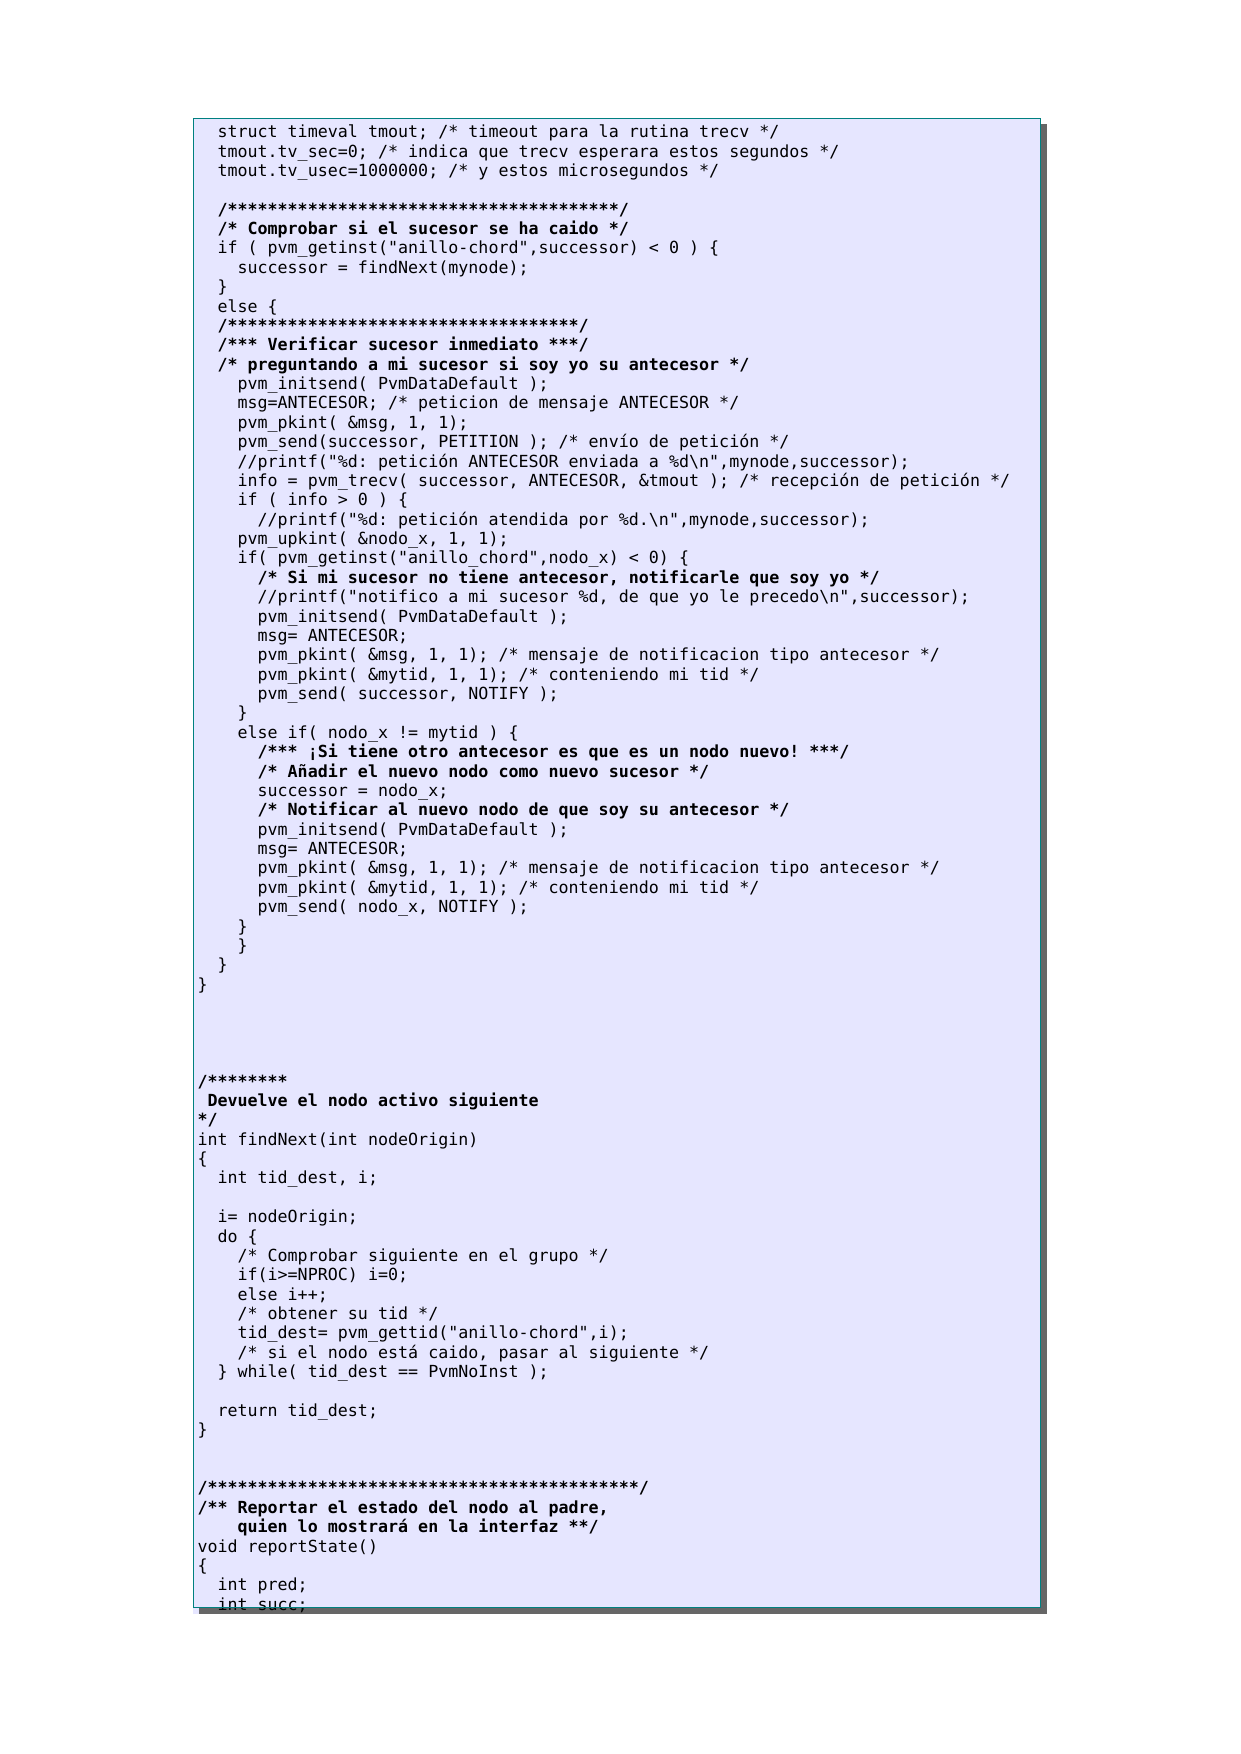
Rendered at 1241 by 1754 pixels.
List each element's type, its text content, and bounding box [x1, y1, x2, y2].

text void reportState() [194, 1532, 1040, 1552]
text msg= ANTECESOR; [194, 622, 1040, 641]
text int tid_dest, i; [194, 1164, 1040, 1184]
text int findNext(int nodeOrigin) [194, 1126, 1040, 1145]
text } [194, 951, 1040, 971]
text i= nodeOrigin; [194, 1203, 1040, 1222]
text /** Reportar el estado del nodo al padre, [194, 1494, 1040, 1513]
text pvm_upkint( &nodo_x, 1, 1); [194, 525, 1040, 544]
text pvm_pkint( &mytid, 1, 1); /* conteniendo mi tid */ [194, 661, 1040, 680]
text tmout.tv_sec=0; /* indica que trecv esperara estos segundos */ [194, 137, 1040, 157]
text /*******************************************/ [194, 1474, 1040, 1494]
text } while( tid_dest == PvmNoInst ); [194, 1358, 1040, 1377]
text else if( nodo_x != mytid ) { [194, 719, 1040, 738]
text /* Notificar al nuevo nodo de que soy su antecesor */ [194, 796, 1040, 816]
text /******** [194, 1067, 1040, 1087]
text */ [194, 1106, 1040, 1126]
text if ( pvm_getinst("anillo-chord",successor) < 0 ) { [194, 234, 1040, 254]
text if ( info > 0 ) { [194, 486, 1040, 506]
text pvm_send( nodo_x, NOTIFY ); [194, 893, 1040, 912]
text quien lo mostrará en la interfaz **/ [194, 1513, 1040, 1532]
text /* Comprobar si el sucesor se ha caido */ [194, 215, 1040, 234]
text } [194, 912, 1040, 932]
text /* Si mi sucesor no tiene antecesor, notificarle que soy yo */ [194, 564, 1040, 583]
text //printf("%d: petición atendida por %d.\n",mynode,successor); [194, 506, 1040, 525]
text successor = nodo_x; [194, 777, 1040, 796]
text pvm_pkint( &msg, 1, 1); /* mensaje de notificacion tipo antecesor */ [194, 641, 1040, 661]
text } [194, 699, 1040, 719]
text pvm_pkint( &mytid, 1, 1); /* conteniendo mi tid */ [194, 874, 1040, 893]
text do { [194, 1222, 1040, 1242]
text tmout.tv_usec=1000000; /* y estos microsegundos */ [194, 157, 1040, 176]
text /* Añadir el nuevo nodo como nuevo sucesor */ [194, 757, 1040, 777]
text /* preguntando a mi sucesor si soy yo su antecesor */ [194, 351, 1040, 370]
text pvm_initsend( PvmDataDefault ); [194, 602, 1040, 622]
text if(i>=NPROC) i=0; [194, 1261, 1040, 1281]
text //printf("notifico a mi sucesor %d, de que yo le precedo\n",successor); [194, 583, 1040, 602]
text } [194, 273, 1040, 292]
text pvm_pkint( &msg, 1, 1); [194, 409, 1040, 428]
text int pred; [194, 1571, 1040, 1591]
text struct timeval tmout; /* timeout para la rutina trecv */ [194, 119, 1040, 137]
text pvm_initsend( PvmDataDefault ); [194, 816, 1040, 835]
text } [194, 1416, 1040, 1436]
text //printf("%d: petición ANTECESOR enviada a %d\n",mynode,successor); [194, 447, 1040, 467]
text pvm_pkint( &msg, 1, 1); /* mensaje de notificacion tipo antecesor */ [194, 854, 1040, 874]
text /* si el nodo está caido, pasar al siguiente */ [194, 1339, 1040, 1358]
text tid_dest= pvm_gettid("anillo-chord",i); [194, 1319, 1040, 1339]
text } [194, 932, 1040, 951]
text /*** ¡Si tiene otro antecesor es que es un nodo nuevo! ***/ [194, 738, 1040, 757]
text else { [194, 292, 1040, 312]
text pvm_send( successor, NOTIFY ); [194, 680, 1040, 699]
text msg= ANTECESOR; [194, 835, 1040, 854]
text int succ; [194, 1591, 1040, 1607]
text /* Comprobar siguiente en el grupo */ [194, 1242, 1040, 1261]
text info = pvm_trecv( successor, ANTECESOR, &tmout ); /* recepción de petición */ [194, 467, 1040, 486]
text { [194, 1145, 1040, 1164]
text return tid_dest; [194, 1397, 1040, 1416]
text successor = findNext(mynode); [194, 254, 1040, 273]
text pvm_initsend( PvmDataDefault ); [194, 370, 1040, 389]
text msg=ANTECESOR; /* peticion de mensaje ANTECESOR */ [194, 389, 1040, 409]
text { [194, 1552, 1040, 1571]
text } [194, 971, 1040, 990]
text /*** Verificar sucesor inmediato ***/ [194, 331, 1040, 351]
text pvm_send(successor, PETITION ); /* envío de petición */ [194, 428, 1040, 447]
text else i++; [194, 1281, 1040, 1300]
text if( pvm_getinst("anillo_chord",nodo_x) < 0) { [194, 544, 1040, 564]
text Devuelve el nodo activo siguiente [194, 1087, 1040, 1106]
text /***************************************/ [194, 196, 1040, 215]
text /***********************************/ [194, 312, 1040, 331]
text /* obtener su tid */ [194, 1300, 1040, 1319]
